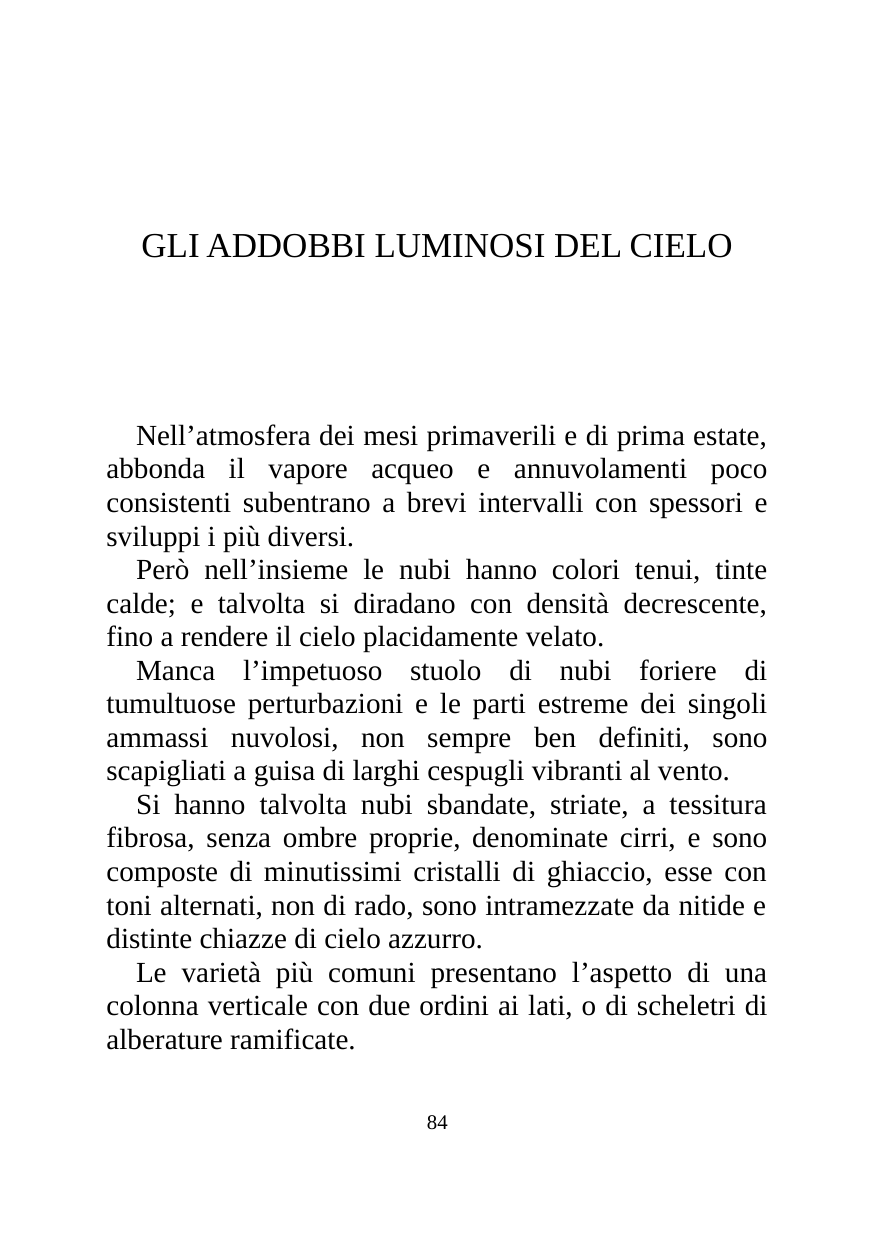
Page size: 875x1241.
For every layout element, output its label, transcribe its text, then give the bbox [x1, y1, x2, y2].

text Nell’atmosfera dei mesi primaverili e di prima estate, abbonda il vapore acqueo e annuvolamenti poco consistenti subentrano a brevi intervalli con spessori e sviluppi i più diversi. [106, 418, 768, 552]
subtitle GLI ADDOBBI LUMINOSI DEL CIELO [106, 224, 768, 264]
text Si hanno talvolta nubi sbandate, striate, a tessitura fibrosa, senza ombre proprie, denominate cirri, e sono composte di minutissimi cristalli di ghiaccio, esse con toni alternati, non di rado, sono intramezzate da nitide e distinte chiazze di cielo azzurro. [106, 787, 768, 955]
text Manca l’impetuoso stuolo di nubi foriere di tumultuose perturbazioni e le parti estreme dei singoli ammassi nuvolosi, non sempre ben definiti, sono scapigliati a guisa di larghi cespugli vibranti al vento. [106, 653, 768, 787]
text Però nell’insieme le nubi hanno colori tenui, tinte calde; e talvolta si diradano con densità decrescente, fino a rendere il cielo placidamente velato. [106, 552, 768, 653]
text Le varietà più comuni presentano l’aspetto di una colonna verticale con due ordini ai lati, o di scheletri di alberature ramificate. [106, 955, 768, 1055]
